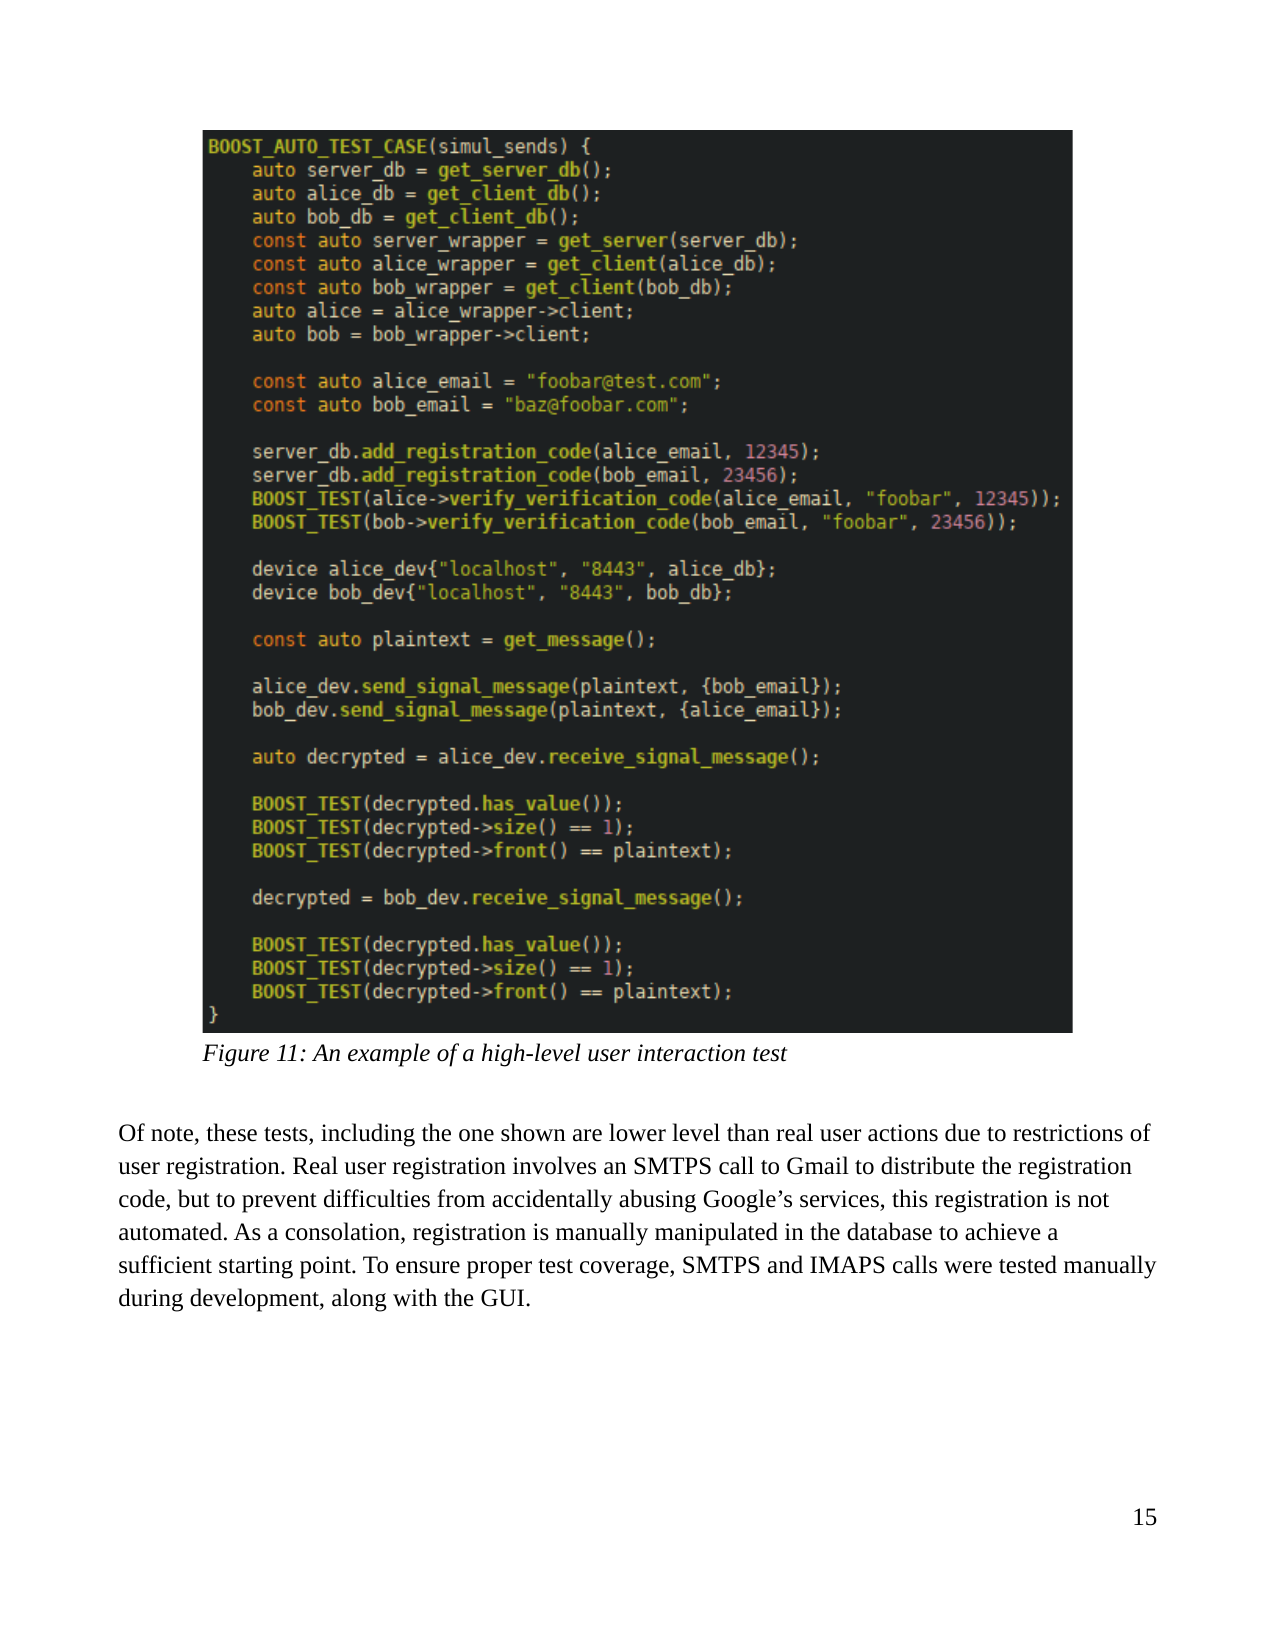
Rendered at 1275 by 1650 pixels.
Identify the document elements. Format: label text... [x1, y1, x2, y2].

text Figure 11: An example of a high-level user interaction test [202, 1033, 1073, 1066]
picture [202, 130, 1073, 1033]
text Of note, these tests, including the one shown are lower level than real user actions due to restrictions of user registration. Real user registration involves an SMTPS call to Gmail to distribute the registration code, but to prevent difficulties from accidentally abusing Google’s services, this registration is not automated. As a consolation, registration is manually manipulated in the database to achieve a sufficient starting point. To ensure proper test coverage, SMTPS and IMAPS calls were tested manually during development, along with the GUI. [118, 1118, 1157, 1312]
